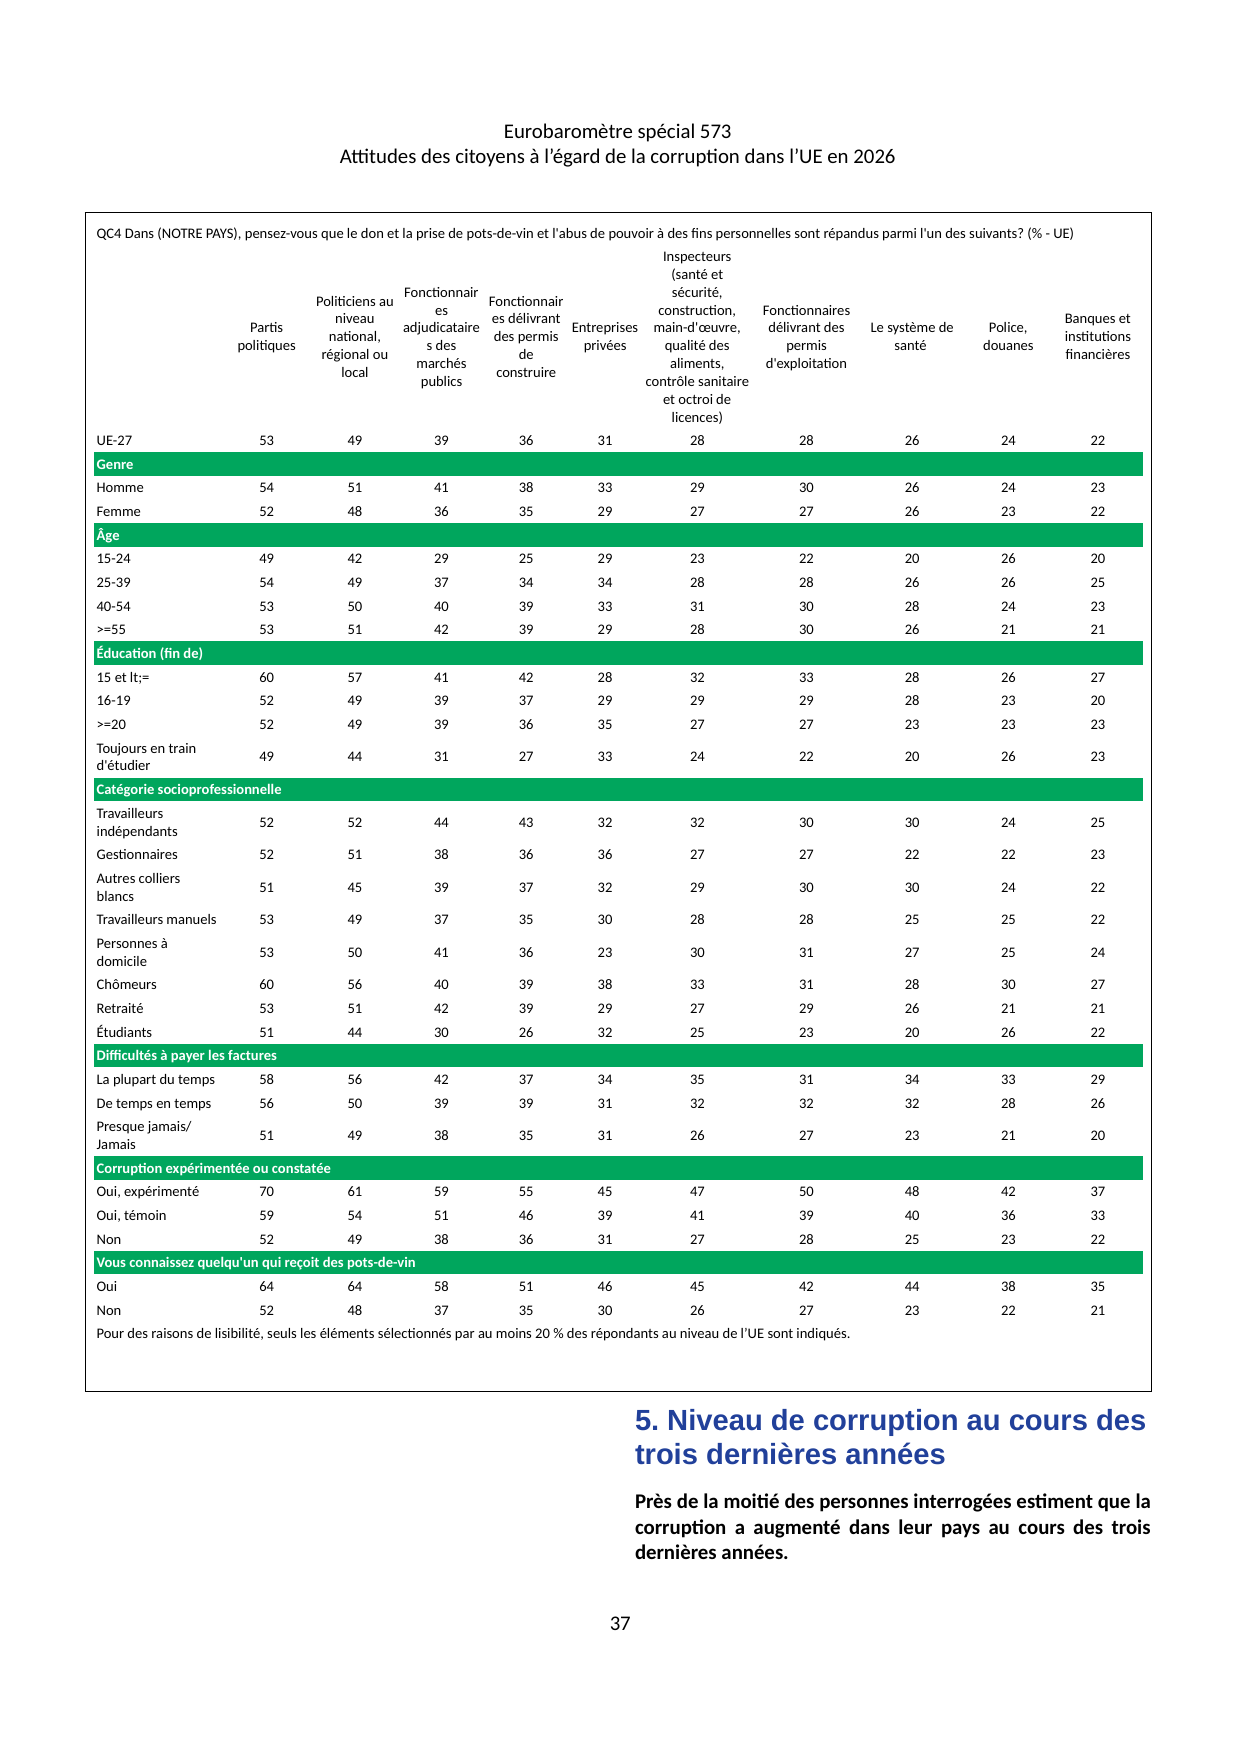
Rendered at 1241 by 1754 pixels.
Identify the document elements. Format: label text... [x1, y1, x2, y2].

table_cell 33 [568, 736, 642, 777]
table_cell 22 [964, 1298, 1053, 1322]
table_cell 22 [1053, 908, 1143, 931]
table_cell 28 [642, 618, 752, 641]
table_cell 23 [1053, 476, 1143, 499]
table_cell 57 [311, 665, 398, 689]
table_cell 36 [484, 843, 568, 866]
table_cell 22 [1053, 429, 1143, 452]
table_cell 24 [964, 594, 1053, 618]
table_cell 52 [222, 1227, 311, 1251]
table_cell 42 [399, 996, 484, 1020]
table_cell 33 [568, 476, 642, 499]
table_cell Travailleurs indépendants [94, 801, 222, 842]
table_cell 51 [484, 1274, 568, 1298]
table_cell 36 [399, 500, 484, 523]
table_cell 23 [1053, 843, 1143, 866]
table_cell 15 et lt;= [94, 665, 222, 689]
table_cell 29 [752, 996, 860, 1020]
table_cell 29 [642, 476, 752, 499]
table_cell 38 [484, 476, 568, 499]
table_cell 40 [399, 973, 484, 996]
table_cell 54 [311, 1203, 398, 1227]
table_cell 28 [642, 429, 752, 452]
table_cell 30 [752, 866, 860, 908]
table_cell Toujours en train d'étudier [94, 736, 222, 777]
table_cell 16-19 [94, 689, 222, 712]
table_cell 39 [484, 618, 568, 641]
table_cell 59 [222, 1203, 311, 1227]
table_cell 22 [1053, 866, 1143, 908]
table_cell Travailleurs manuels [94, 908, 222, 931]
table_cell 36 [484, 931, 568, 973]
table_cell 20 [1053, 547, 1143, 570]
table_cell 23 [568, 931, 642, 973]
table_cell Genre [94, 452, 1143, 476]
table_cell 27 [1053, 665, 1143, 689]
table_cell 49 [222, 736, 311, 777]
table_cell 40-54 [94, 594, 222, 618]
table_cell 25 [1053, 801, 1143, 842]
table_cell >=55 [94, 618, 222, 641]
table_cell 30 [399, 1020, 484, 1044]
table_cell 26 [484, 1020, 568, 1044]
table_cell 23 [964, 1227, 1053, 1251]
table_cell 26 [860, 618, 963, 641]
table_cell 23 [964, 712, 1053, 736]
table_cell 50 [752, 1180, 860, 1203]
table_cell Chômeurs [94, 973, 222, 996]
table_cell 28 [752, 570, 860, 594]
table_cell 22 [860, 843, 963, 866]
table_cell 31 [399, 736, 484, 777]
table_cell 49 [222, 547, 311, 570]
table_header QC4 Dans (NOTRE PAYS), pensez-vous que le don et la prise de pots-de-vin et l'abus de pouvoir à des fins personnelles sont répandus parmi l'un des suivants? (% - UE) [94, 221, 1143, 244]
table_cell Gestionnaires [94, 843, 222, 866]
table_cell 23 [1053, 712, 1143, 736]
table_cell 52 [311, 801, 398, 842]
table_cell 28 [860, 689, 963, 712]
table_cell 21 [964, 1115, 1053, 1156]
table_cell 21 [1053, 1298, 1143, 1322]
table_cell 23 [1053, 736, 1143, 777]
table_cell 25-39 [94, 570, 222, 594]
table_cell 22 [752, 736, 860, 777]
table_cell 25 [484, 547, 568, 570]
table_cell 36 [484, 429, 568, 452]
table_cell 39 [399, 1091, 484, 1114]
table_cell 34 [568, 570, 642, 594]
table_cell 39 [484, 594, 568, 618]
table_cell 23 [860, 712, 963, 736]
table_cell 37 [1053, 1180, 1143, 1203]
table_cell 32 [568, 801, 642, 842]
table_cell 28 [642, 908, 752, 931]
table_cell 49 [311, 908, 398, 931]
table_cell 48 [860, 1180, 963, 1203]
table_cell 29 [568, 618, 642, 641]
table_cell 23 [752, 1020, 860, 1044]
table_cell 37 [399, 908, 484, 931]
table_cell 41 [399, 665, 484, 689]
table_cell 37 [484, 1067, 568, 1091]
table_cell 31 [568, 429, 642, 452]
table_cell 54 [222, 570, 311, 594]
table_cell 23 [860, 1298, 963, 1322]
table_cell 35 [1053, 1274, 1143, 1298]
table_cell Étudiants [94, 1020, 222, 1044]
table_cell 44 [311, 736, 398, 777]
table_cell 36 [484, 712, 568, 736]
table_cell 28 [860, 594, 963, 618]
table_cell 60 [222, 665, 311, 689]
table_cell 24 [964, 866, 1053, 908]
table_cell 50 [311, 1091, 398, 1114]
table_cell 35 [642, 1067, 752, 1091]
table_cell 27 [752, 843, 860, 866]
table_cell 22 [752, 547, 860, 570]
table_cell 39 [752, 1203, 860, 1227]
table_cell 51 [311, 476, 398, 499]
table_cell 37 [399, 570, 484, 594]
table_cell 42 [399, 1067, 484, 1091]
table_cell 49 [311, 429, 398, 452]
subtitle [635, 198, 1152, 212]
table_cell 42 [964, 1180, 1053, 1203]
table_cell 41 [399, 476, 484, 499]
table_cell 53 [222, 429, 311, 452]
table_cell 46 [484, 1203, 568, 1227]
table_cell 38 [399, 1115, 484, 1156]
table_cell 60 [222, 973, 311, 996]
table_cell 48 [311, 500, 398, 523]
table_cell 32 [860, 1091, 963, 1114]
table_cell 37 [399, 1298, 484, 1322]
table_cell Fonctionnaires adjudicataires des marchés publics [399, 245, 484, 428]
table_cell 28 [860, 665, 963, 689]
table_cell 44 [399, 801, 484, 842]
table_cell 35 [484, 1115, 568, 1156]
table_cell 39 [484, 996, 568, 1020]
table_cell 21 [964, 996, 1053, 1020]
table_cell Le système de santé [860, 245, 963, 428]
table_cell Entreprises privées [568, 245, 642, 428]
table_cell Fonctionnaires délivrant des permis d'exploitation [752, 245, 860, 428]
table_cell 20 [1053, 1115, 1143, 1156]
table_cell 31 [752, 931, 860, 973]
table_cell 25 [642, 1020, 752, 1044]
table_cell 33 [568, 594, 642, 618]
table_cell Oui, témoin [94, 1203, 222, 1227]
table_cell 27 [752, 1298, 860, 1322]
table_cell 45 [642, 1274, 752, 1298]
table_cell 51 [311, 996, 398, 1020]
table_cell 26 [964, 570, 1053, 594]
table_cell [94, 245, 222, 428]
table_cell Police, douanes [964, 245, 1053, 428]
table_cell 36 [484, 1227, 568, 1251]
table_cell 46 [568, 1274, 642, 1298]
table_cell 21 [1053, 618, 1143, 641]
table_cell 24 [1053, 931, 1143, 973]
table_cell Corruption expérimentée ou constatée [94, 1156, 1143, 1180]
table_cell 51 [399, 1203, 484, 1227]
table_cell 54 [222, 476, 311, 499]
table_cell 26 [964, 736, 1053, 777]
table_cell 32 [642, 801, 752, 842]
table_cell 36 [964, 1203, 1053, 1227]
table_cell 51 [222, 866, 311, 908]
table_cell Vous connaissez quelqu'un qui reçoit des pots-de-vin [94, 1251, 1143, 1274]
table_cell 29 [752, 689, 860, 712]
table_cell 29 [568, 500, 642, 523]
table_cell 64 [311, 1274, 398, 1298]
table_cell 15-24 [94, 547, 222, 570]
table_cell 32 [642, 1091, 752, 1114]
table_cell 30 [860, 866, 963, 908]
table_cell 32 [568, 866, 642, 908]
table_cell 23 [964, 689, 1053, 712]
table_cell 25 [860, 1227, 963, 1251]
table_cell 27 [642, 712, 752, 736]
table_cell 41 [399, 931, 484, 973]
table_cell 22 [964, 843, 1053, 866]
table_cell 52 [222, 801, 311, 842]
table_cell 29 [1053, 1067, 1143, 1091]
table_cell 29 [568, 996, 642, 1020]
table_cell 35 [484, 1298, 568, 1322]
table_cell 31 [642, 594, 752, 618]
table_cell 28 [860, 973, 963, 996]
table_cell 31 [568, 1227, 642, 1251]
table_cell 20 [1053, 689, 1143, 712]
table_cell 32 [752, 1091, 860, 1114]
table_cell Homme [94, 476, 222, 499]
table_cell 20 [860, 1020, 963, 1044]
table_cell 52 [222, 843, 311, 866]
table_cell 70 [222, 1180, 311, 1203]
table_cell 34 [860, 1067, 963, 1091]
table_cell 28 [752, 908, 860, 931]
table_cell 27 [484, 736, 568, 777]
table_cell Catégorie socioprofessionnelle [94, 778, 1143, 801]
table_cell 24 [964, 801, 1053, 842]
table_cell 27 [752, 712, 860, 736]
table_cell 49 [311, 712, 398, 736]
table_cell 21 [964, 618, 1053, 641]
table_cell 27 [752, 500, 860, 523]
table_cell Retraité [94, 996, 222, 1020]
table_cell 30 [752, 618, 860, 641]
table_cell 30 [642, 931, 752, 973]
table_cell 53 [222, 996, 311, 1020]
table_cell 37 [484, 689, 568, 712]
table_cell 22 [1053, 500, 1143, 523]
table_cell 39 [568, 1203, 642, 1227]
table_cell 40 [860, 1203, 963, 1227]
table_cell 51 [311, 618, 398, 641]
table_cell 29 [568, 689, 642, 712]
table_cell 26 [860, 996, 963, 1020]
table_cell 33 [642, 973, 752, 996]
table_cell 30 [568, 1298, 642, 1322]
table_cell 35 [484, 500, 568, 523]
table_cell 47 [642, 1180, 752, 1203]
table_cell 27 [860, 931, 963, 973]
table_cell 42 [399, 618, 484, 641]
table_cell 31 [752, 1067, 860, 1091]
table_cell 24 [964, 429, 1053, 452]
table_cell 42 [752, 1274, 860, 1298]
table_cell 30 [752, 801, 860, 842]
table_cell 30 [568, 908, 642, 931]
table_cell 45 [568, 1180, 642, 1203]
table_cell 39 [399, 866, 484, 908]
table_cell 29 [642, 689, 752, 712]
table_cell 31 [568, 1091, 642, 1114]
table_cell 28 [752, 429, 860, 452]
table_cell 29 [399, 547, 484, 570]
table_cell 26 [860, 500, 963, 523]
table_cell 34 [484, 570, 568, 594]
table_cell 40 [399, 594, 484, 618]
table_cell 27 [752, 1115, 860, 1156]
table_cell 30 [860, 801, 963, 842]
table_cell >=20 [94, 712, 222, 736]
table_cell 30 [964, 973, 1053, 996]
table_cell 38 [399, 843, 484, 866]
table_cell 20 [860, 547, 963, 570]
table_cell 49 [311, 1227, 398, 1251]
table_cell 43 [484, 801, 568, 842]
table_cell De temps en temps [94, 1091, 222, 1114]
table_cell 51 [222, 1020, 311, 1044]
table_cell 26 [964, 665, 1053, 689]
table_cell 39 [399, 429, 484, 452]
table_cell 27 [1053, 973, 1143, 996]
table_cell 26 [964, 547, 1053, 570]
table_cell 27 [642, 1227, 752, 1251]
table_cell Fonctionnaires délivrant des permis de construire [484, 245, 568, 428]
table_cell 33 [964, 1067, 1053, 1091]
table_cell 22 [1053, 1020, 1143, 1044]
table_cell 31 [752, 973, 860, 996]
table_cell 39 [484, 973, 568, 996]
table_cell 27 [642, 996, 752, 1020]
table_cell Non [94, 1298, 222, 1322]
table_cell 53 [222, 908, 311, 931]
table_cell 61 [311, 1180, 398, 1203]
table_cell 21 [1053, 996, 1143, 1020]
table_cell Oui, expérimenté [94, 1180, 222, 1203]
table_cell 25 [964, 908, 1053, 931]
table_cell 56 [311, 1067, 398, 1091]
table_cell 35 [484, 908, 568, 931]
table_cell 42 [484, 665, 568, 689]
table_cell Éducation (fin de) [94, 641, 1143, 665]
table_cell 38 [399, 1227, 484, 1251]
table_cell 64 [222, 1274, 311, 1298]
table_cell 44 [311, 1020, 398, 1044]
table_cell Partis politiques [222, 245, 311, 428]
table_cell Inspecteurs (santé et sécurité, construction, main-d'œuvre, qualité des aliments, contrôle sanitaire et octroi de licences) [642, 245, 752, 428]
table_cell 26 [642, 1298, 752, 1322]
table_cell 52 [222, 689, 311, 712]
table_cell 56 [222, 1091, 311, 1114]
table_cell 25 [1053, 570, 1143, 594]
table_cell Politiciens au niveau national, régional ou local [311, 245, 398, 428]
table_cell 55 [484, 1180, 568, 1203]
table_cell 38 [568, 973, 642, 996]
table_cell 52 [222, 500, 311, 523]
table_cell 39 [399, 712, 484, 736]
table_cell Âge [94, 523, 1143, 547]
table_cell 49 [311, 570, 398, 594]
table_cell Oui [94, 1274, 222, 1298]
table_cell 28 [642, 570, 752, 594]
table_cell 28 [568, 665, 642, 689]
table_cell 52 [222, 1298, 311, 1322]
table_cell 25 [860, 908, 963, 931]
table_cell 29 [642, 866, 752, 908]
table_cell La plupart du temps [94, 1067, 222, 1091]
table_cell 30 [752, 594, 860, 618]
table_cell 53 [222, 931, 311, 973]
table_cell 28 [752, 1227, 860, 1251]
table_cell 44 [860, 1274, 963, 1298]
table_cell 49 [311, 689, 398, 712]
table_cell 25 [964, 931, 1053, 973]
table_cell 32 [568, 1020, 642, 1044]
table_cell 34 [568, 1067, 642, 1091]
table_cell 59 [399, 1180, 484, 1203]
table_cell 20 [860, 736, 963, 777]
table_cell Presque jamais/ Jamais [94, 1115, 222, 1156]
table_cell 38 [964, 1274, 1053, 1298]
table_cell 53 [222, 618, 311, 641]
table_cell 56 [311, 973, 398, 996]
table_cell 27 [642, 500, 752, 523]
table_cell 22 [1053, 1227, 1143, 1251]
table_cell 33 [1053, 1203, 1143, 1227]
table_cell 26 [1053, 1091, 1143, 1114]
table_cell 24 [964, 476, 1053, 499]
table_cell 24 [642, 736, 752, 777]
table_cell 26 [860, 429, 963, 452]
table_cell 36 [568, 843, 642, 866]
table_cell Femme [94, 500, 222, 523]
table_cell 41 [642, 1203, 752, 1227]
table_cell 23 [860, 1115, 963, 1156]
table_cell 23 [642, 547, 752, 570]
table_cell 50 [311, 931, 398, 973]
table_cell 58 [222, 1067, 311, 1091]
table_cell 31 [568, 1115, 642, 1156]
table_cell 26 [860, 570, 963, 594]
table_cell Difficultés à payer les factures [94, 1044, 1143, 1067]
table_cell Banques et institutions financières [1053, 245, 1143, 428]
table_cell 23 [964, 500, 1053, 523]
table_cell Non [94, 1227, 222, 1251]
table_cell 45 [311, 866, 398, 908]
table_cell 26 [964, 1020, 1053, 1044]
table_cell UE-27 [94, 429, 222, 452]
table_cell 51 [222, 1115, 311, 1156]
table_cell 28 [964, 1091, 1053, 1114]
table_cell 30 [752, 476, 860, 499]
table_cell Personnes à domicile [94, 931, 222, 973]
table_cell 39 [399, 689, 484, 712]
table_cell 29 [568, 547, 642, 570]
table_cell 49 [311, 1115, 398, 1156]
table_cell 23 [1053, 594, 1143, 618]
table_cell 52 [222, 712, 311, 736]
table_cell 33 [752, 665, 860, 689]
table_cell 51 [311, 843, 398, 866]
table_cell 50 [311, 594, 398, 618]
table_cell 26 [860, 476, 963, 499]
table_cell Autres colliers blancs [94, 866, 222, 908]
table_cell 53 [222, 594, 311, 618]
table_cell 58 [399, 1274, 484, 1298]
table_cell 39 [484, 1091, 568, 1114]
table_cell 48 [311, 1298, 398, 1322]
subtitle 5. Niveau de corruption au cours des trois dernières années [635, 1392, 1152, 1470]
text Près de la moitié des personnes interrogées estiment que la corruption a augmenté dans leur pays au cours des trois dernières années. [635, 1489, 1152, 1565]
table_cell Pour des raisons de lisibilité, seuls les éléments sélectionnés par au moins 20 % des répondants au niveau de l’UE sont indiqués. [94, 1322, 1143, 1345]
table_cell 35 [568, 712, 642, 736]
table_cell 26 [642, 1115, 752, 1156]
table_cell 27 [642, 843, 752, 866]
table_cell 32 [642, 665, 752, 689]
table_cell 37 [484, 866, 568, 908]
table_cell 42 [311, 547, 398, 570]
